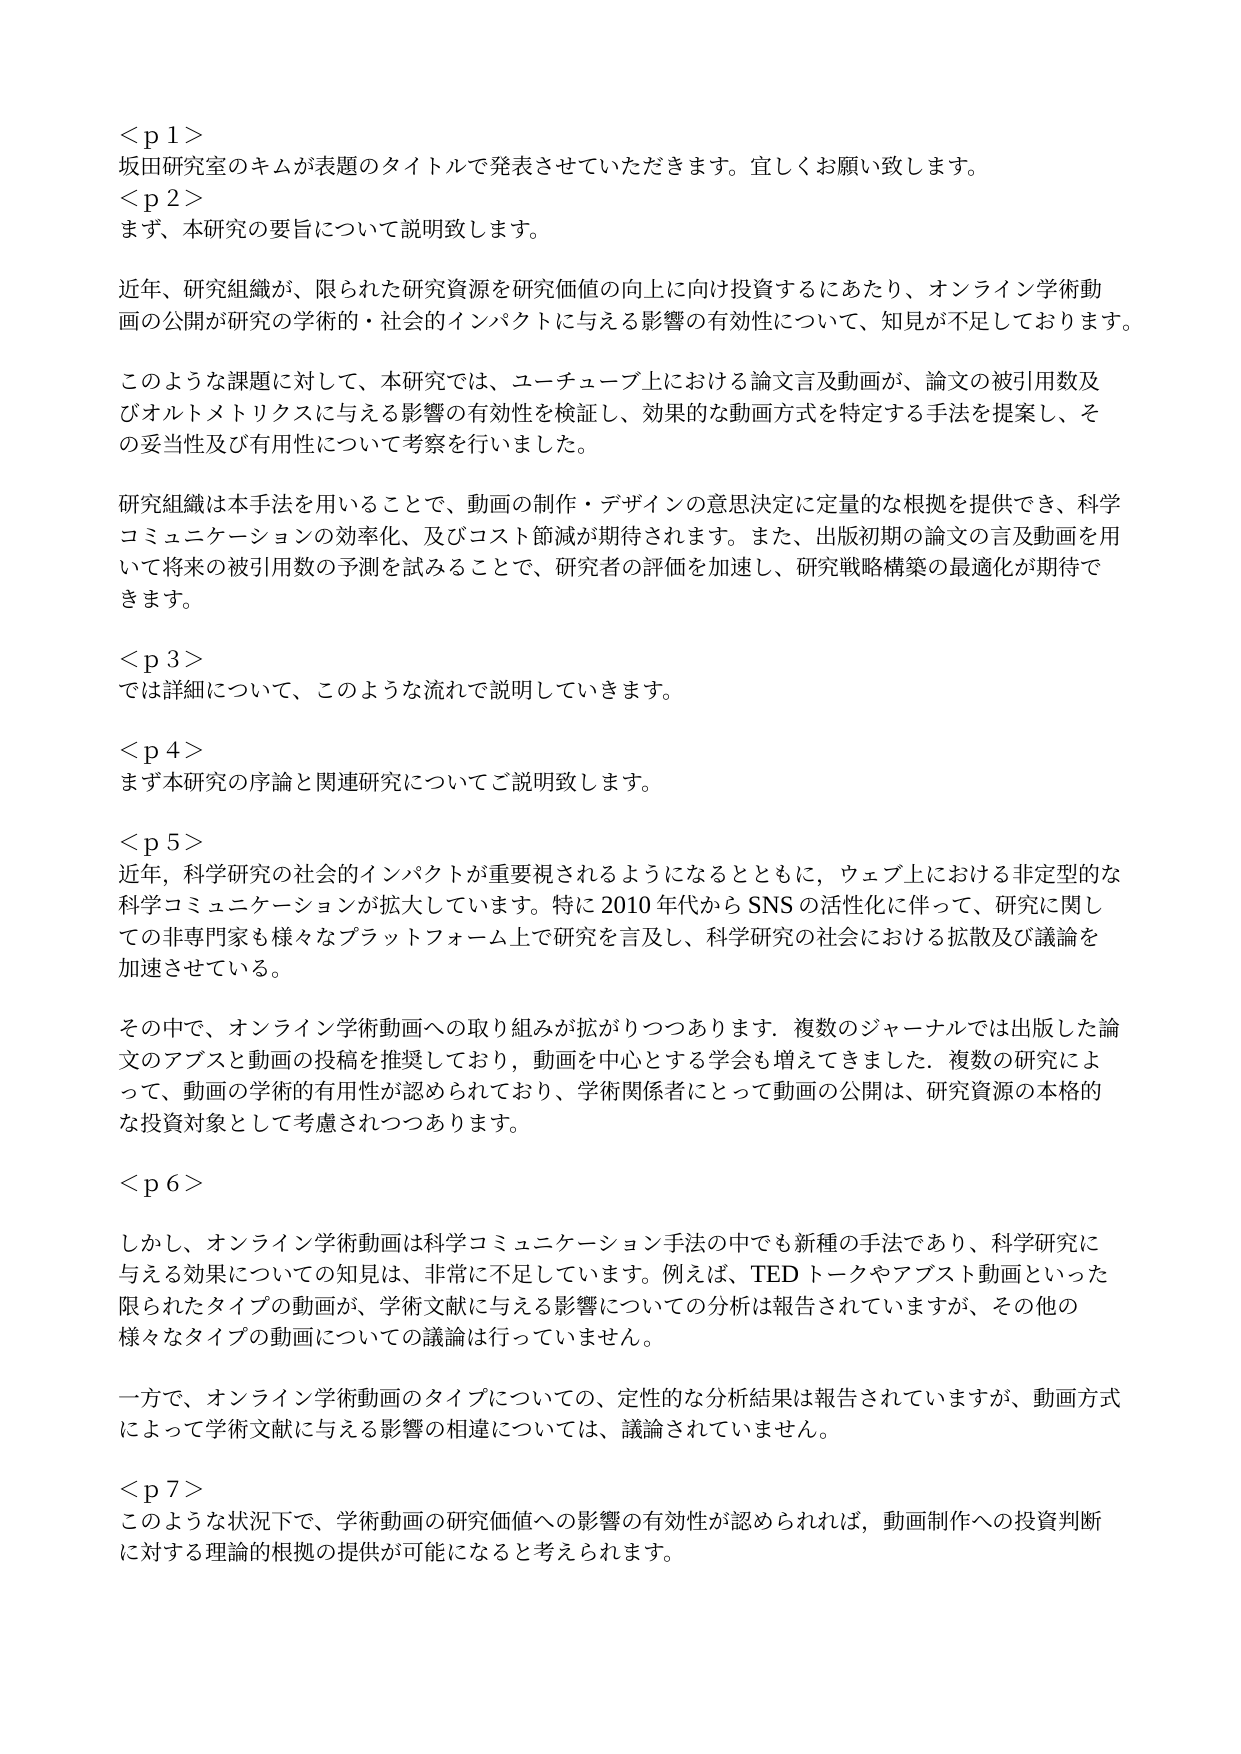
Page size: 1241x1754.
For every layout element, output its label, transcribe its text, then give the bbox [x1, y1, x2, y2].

text 研究組織は本手法を用いることで、動画の制作・デザインの意思決定に定量的な根拠を提供でき、科学コミュニケーションの効率化、及びコスト節減が期待されます。また、出版初期の論文の言及動画を用いて将来の被引用数の予測を試みることで、研究者の評価を加速し、研究戦略構築の最適化が期待できます。 [118, 487, 1122, 613]
text その中で、オンライン学術動画への取り組みが拡がりつつあります．複数のジャーナルでは出版した論文のアブスと動画の投稿を推奨しており，動画を中心とする学会も増えてきました．複数の研究によって、動画の学術的有用性が認められており、学術関係者にとって動画の公開は、研究資源の本格的な投資対象として考慮されつつあります。 [118, 1011, 1122, 1137]
text 一方で、オンライン学術動画のタイプについての、定性的な分析結果は報告されていますが、動画方式によって学術文献に与える影響の相違については、議論されていません。 [118, 1381, 1122, 1444]
text ＜ｐ４＞ [118, 734, 1122, 765]
text まず本研究の序論と関連研究についてご説明致します。 [118, 765, 1122, 797]
text 坂田研究室のキムが表題のタイトルで発表させていただきます。宜しくお願い致します。 [118, 149, 1122, 181]
text しかし、オンライン学術動画は科学コミュニケーション手法の中でも新種の手法であり、科学研究に与える効果についての知見は、非常に不足しています。例えば、TEDトークやアブスト動画といった限られたタイプの動画が、学術文献に与える影響についての分析は報告されていますが、その他の様々なタイプの動画についての議論は行っていません。 [118, 1226, 1122, 1352]
text ＜ｐ２＞ [118, 181, 1122, 212]
text このような課題に対して、本研究では、ユーチューブ上における論文言及動画が、論文の被引用数及びオルトメトリクスに与える影響の有効性を検証し、効果的な動画方式を特定する手法を提案し、その妥当性及び有用性について考察を行いました。 [118, 364, 1122, 459]
text ＜ｐ３＞ [118, 642, 1122, 673]
text では詳細について、このような流れで説明していきます。 [118, 673, 1122, 705]
text ＜ｐ１＞ [118, 118, 1122, 149]
text このような状況下で、学術動画の研究価値への影響の有効性が認められれば，動画制作への投資判断に対する理論的根拠の提供が可能になると考えられます。 [118, 1504, 1122, 1567]
text 近年，科学研究の社会的インパクトが重要視されるようになるとともに，ウェブ上における非定型的な科学コミュニケーションが拡大しています。特に2010年代からSNSの活性化に伴って、研究に関しての非専門家も様々なプラットフォーム上で研究を言及し、科学研究の社会における拡散及び議論を加速させている。 [118, 857, 1122, 983]
text まず、本研究の要旨について説明致します。 [118, 212, 1122, 244]
text ＜ｐ６＞ [118, 1166, 1122, 1197]
text 近年、研究組織が、限られた研究資源を研究価値の向上に向け投資するにあたり、オンライン学術動画の公開が研究の学術的・社会的インパクトに与える影響の有効性について、知見が不足しております。 [118, 273, 1122, 336]
text ＜ｐ５＞ [118, 825, 1122, 857]
text ＜ｐ７＞ [118, 1472, 1122, 1504]
